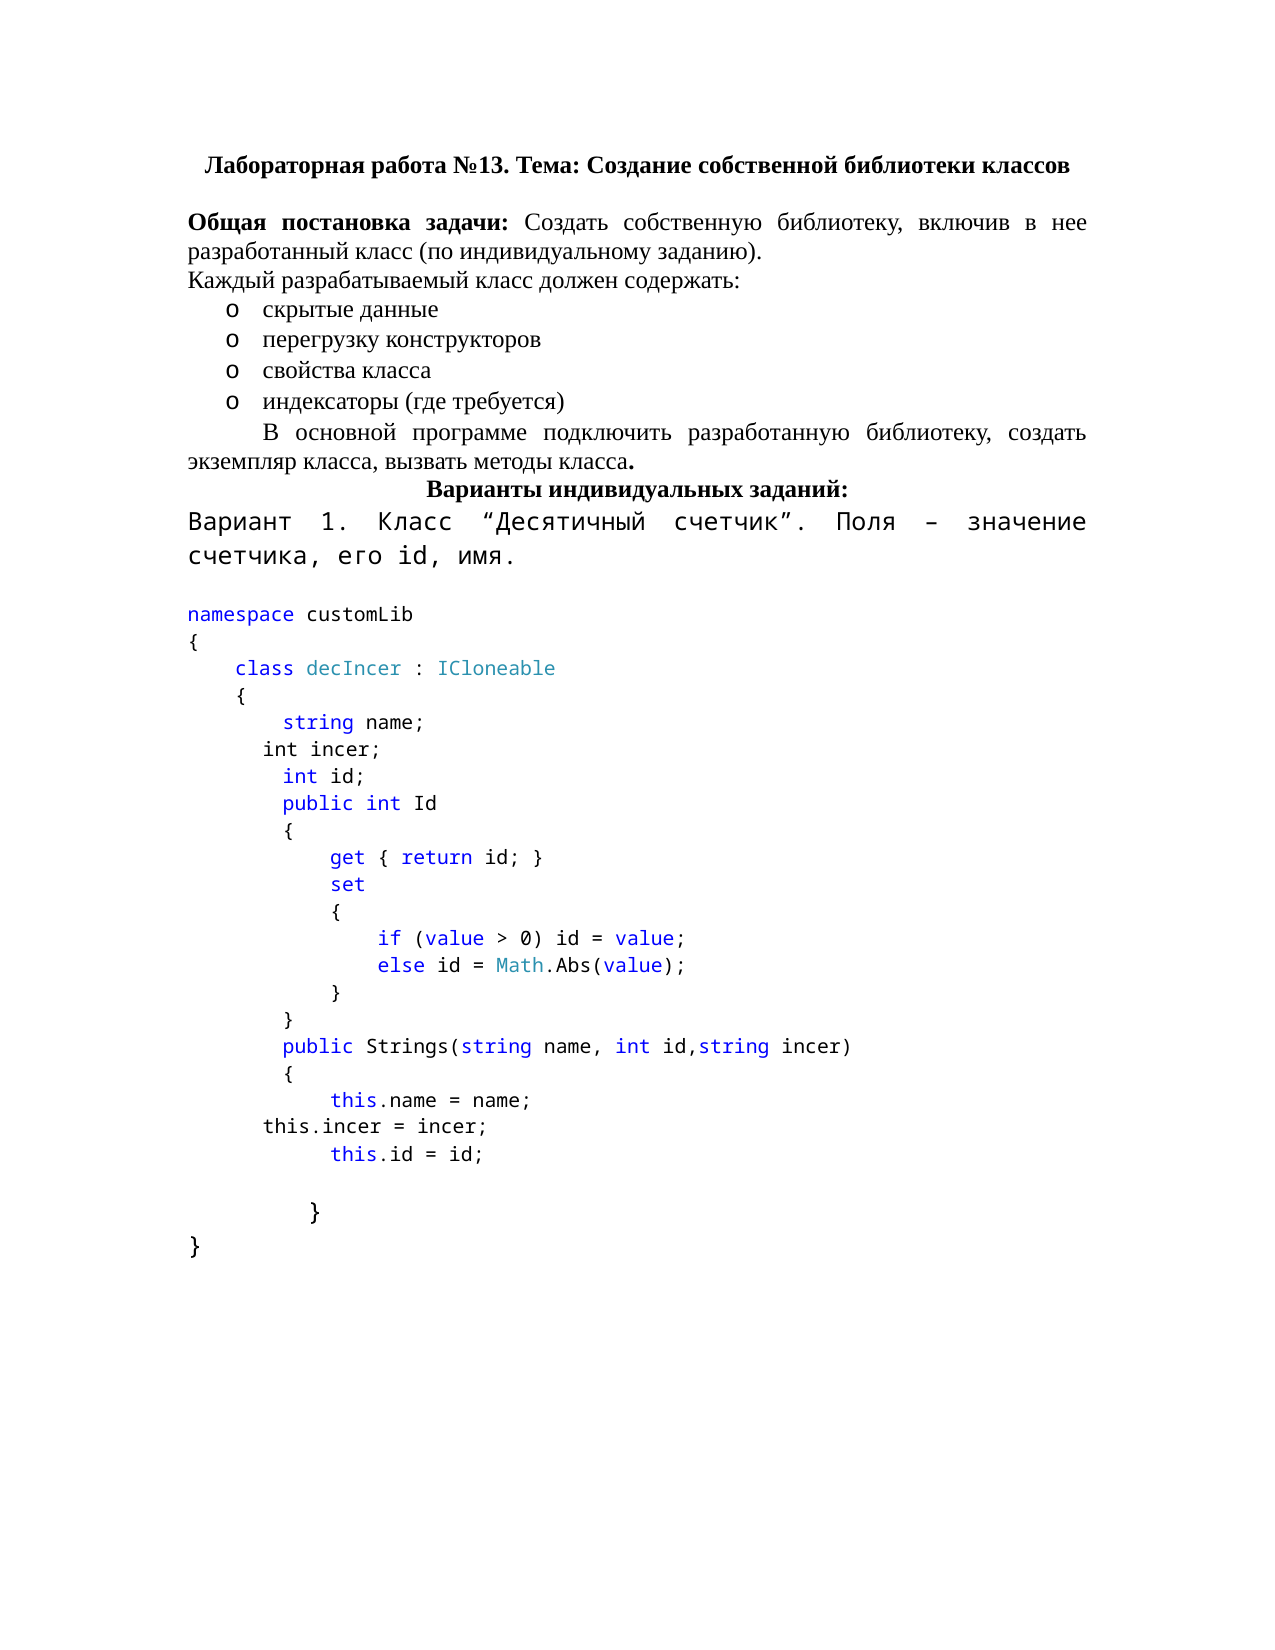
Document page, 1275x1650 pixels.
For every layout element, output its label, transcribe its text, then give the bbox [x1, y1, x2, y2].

text } [187, 1194, 1087, 1228]
text get { return id; } [187, 843, 1087, 870]
text else id = Math.Abs(value); [187, 951, 1087, 978]
text string name; [187, 708, 1087, 735]
text this.incer = incer; [187, 1113, 1087, 1140]
text } [187, 978, 1087, 1005]
text int incer; [187, 735, 1087, 762]
text } [187, 1005, 1087, 1032]
text Вариант 1. Класс “Десятичный счетчик”. Поля – значение счетчика, его id, имя. [187, 503, 1087, 571]
text { [187, 816, 1087, 843]
text public Strings(string name, int id,string incer) [187, 1032, 1087, 1059]
text Каждый разрабатываемый класс должен содержать: [187, 265, 1087, 294]
text В основной программе подключить разработанную библиотеку, создать экземпляр класса, вызвать методы класса. [187, 417, 1087, 474]
list свойства класса [225, 355, 1087, 386]
text Общая постановка задачи: Создать собственную библиотеку, включив в нее разработанный класс (по индивидуальному заданию). [187, 207, 1087, 265]
text namespace customLib [187, 600, 1087, 627]
text Лабораторная работа №13. Тема: Создание собственной библиотеки классов [187, 150, 1087, 179]
list скрытые данные [225, 294, 1087, 324]
text } [187, 1228, 1087, 1262]
text this.name = name; [187, 1086, 1087, 1113]
text int id; [187, 762, 1087, 789]
list индексаторы (где требуется) [225, 386, 1087, 417]
text { [187, 681, 1087, 708]
text { [187, 1059, 1087, 1086]
text if (value > 0) id = value; [187, 924, 1087, 951]
list перегрузку конструкторов [225, 324, 1087, 355]
text Варианты индивидуальных заданий: [187, 474, 1087, 503]
text public int Id [187, 789, 1087, 816]
text this.id = id; [187, 1140, 1087, 1167]
text { [187, 627, 1087, 654]
text class decIncer : ICloneable [187, 654, 1087, 681]
text { [187, 897, 1087, 924]
text set [187, 870, 1087, 897]
